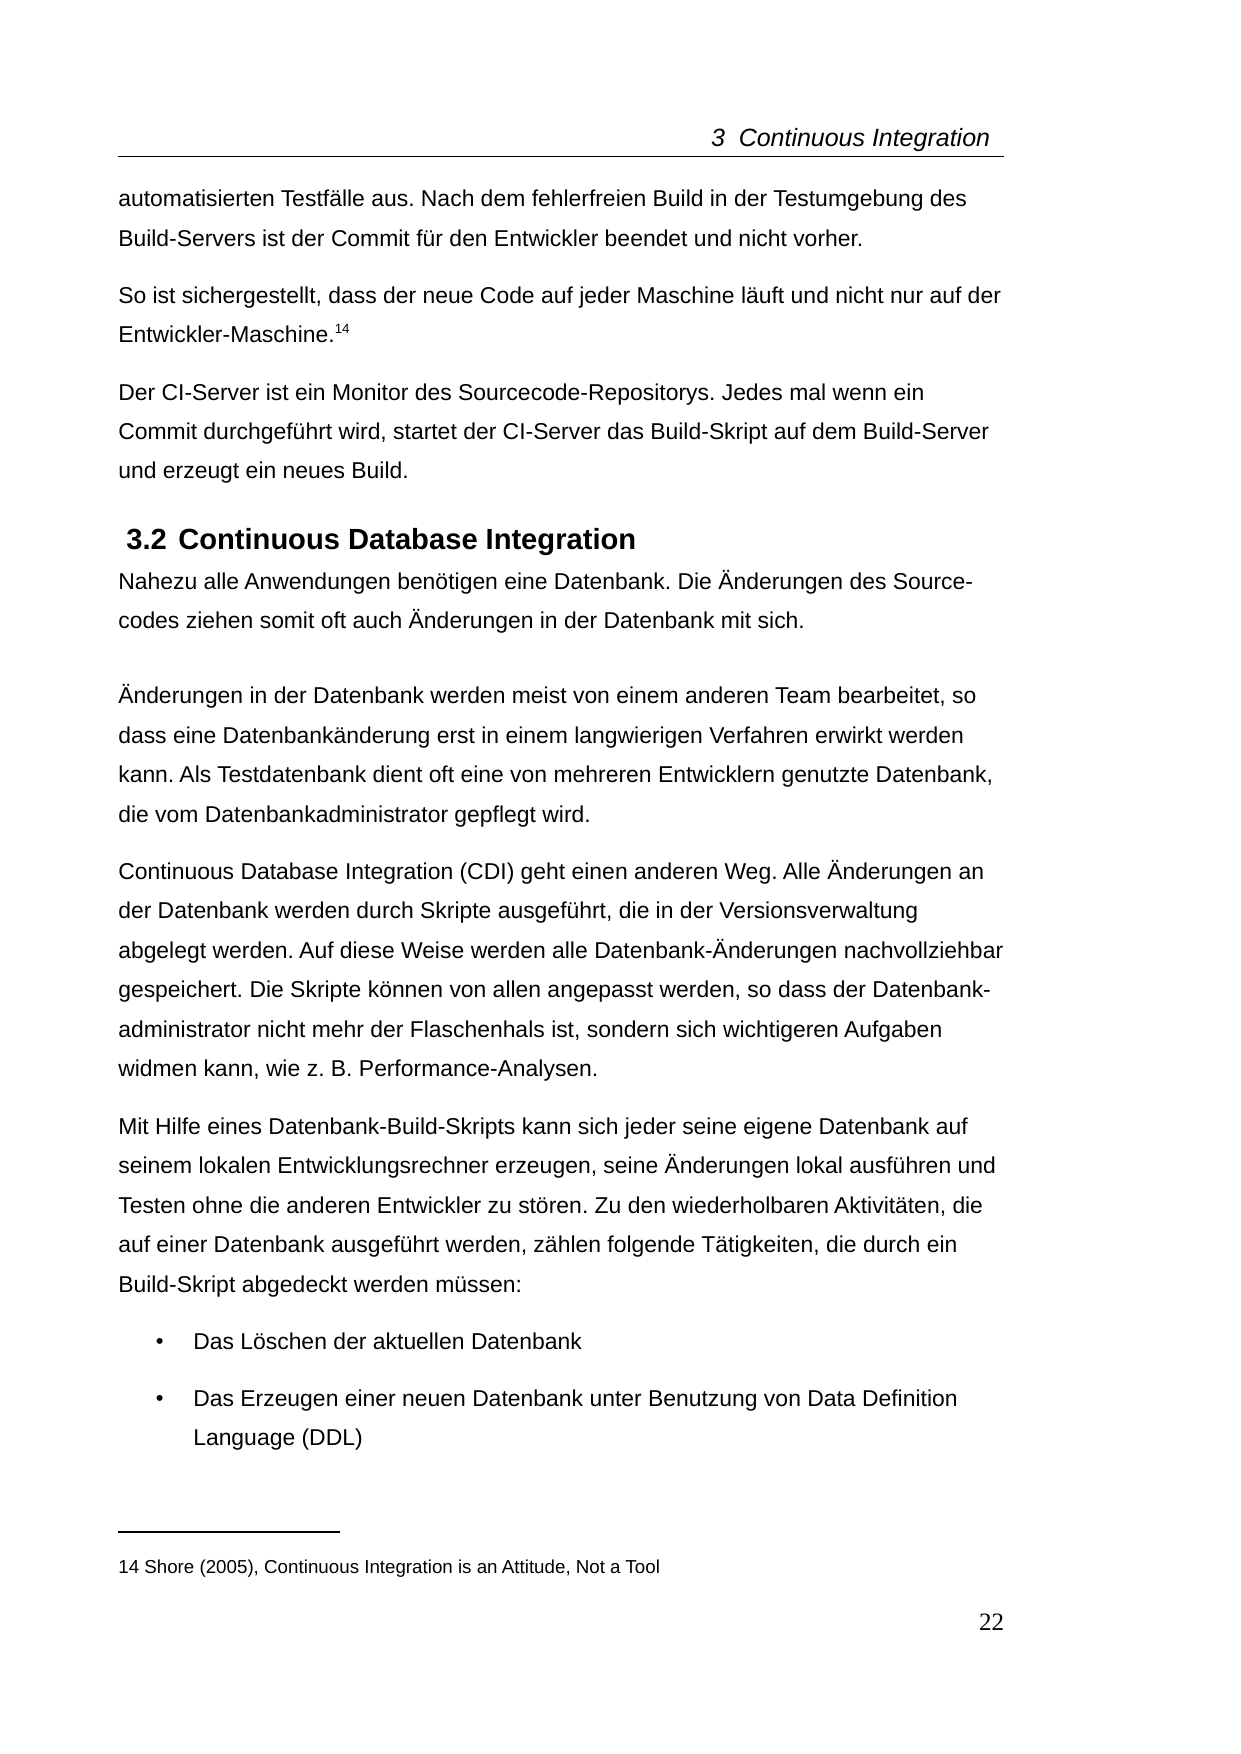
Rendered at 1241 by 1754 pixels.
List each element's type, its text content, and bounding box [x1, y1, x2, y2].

text Mit Hilfe eines Datenbank-Build-Skripts kann sich jeder seine eigene Datenbank auf seinem lokalen Entwicklungsrechner erzeugen, seine Änderungen lokal ausführen und Testen ohne die anderen Entwickler zu stören. Zu den wiederholbaren Aktivitäten, die auf einer Datenbank ausgeführt werden, zählen folgende Tätigkeiten, die durch ein Build-Skript abgedeckt werden müssen: [118, 1113, 1004, 1297]
text Der CI-Server ist ein Monitor des Sourcecode-Repositorys. Jedes mal wenn ein Commit durchgeführt wird, startet der CI-Server das Build-Skript auf dem Build-Server und erzeugt ein neues Build. [118, 378, 1004, 484]
text Änderungen in der Datenbank werden meist von einem anderen Team bearbeitet, so dass eine Datenbankänderung erst in einem langwierigen Verfahren erwirkt werden kann. Als Testdatenbank dient oft eine von mehreren Entwicklern genutzte Datenbank, die vom Datenbankadministrator gepflegt wird. [118, 682, 1004, 827]
list Das Löschen der aktuellen Datenbank [156, 1328, 1004, 1354]
subtitle Continuous Database Integration [118, 522, 1004, 556]
list Das Erzeugen einer neuen Datenbank unter Benutzung von Data Definition Language (DDL) [156, 1385, 1004, 1451]
text Nahezu alle Anwendungen benötigen eine Datenbank. Die Änderungen des Source-codes ziehen somit oft auch Änderungen in der Datenbank mit sich. [118, 568, 1004, 634]
text automatisierten Testfälle aus. Nach dem fehlerfreien Build in der Testumgebung des Build-Servers ist der Commit für den Entwickler beendet und nicht vorher. [118, 185, 1004, 251]
text Shore (2005), Continuous Integration is an Attitude, Not a Tool [118, 1556, 1004, 1578]
text Continuous Database Integration (CDI) geht einen anderen Weg. Alle Änderungen an der Datenbank werden durch Skripte ausgeführt, die in der Versionsverwaltung abgelegt werden. Auf diese Weise werden alle Datenbank-Änderungen nachvollziehbar gespeichert. Die Skripte können von allen angepasst werden, so dass der Datenbank-administrator nicht mehr der Flaschenhals ist, sondern sich wichtigeren Aufgaben widmen kann, wie z. B. Performance-Analysen. [118, 858, 1004, 1082]
text So ist sichergestellt, dass der neue Code auf jeder Maschine läuft und nicht nur auf der Entwickler-Maschine. [118, 282, 1004, 348]
